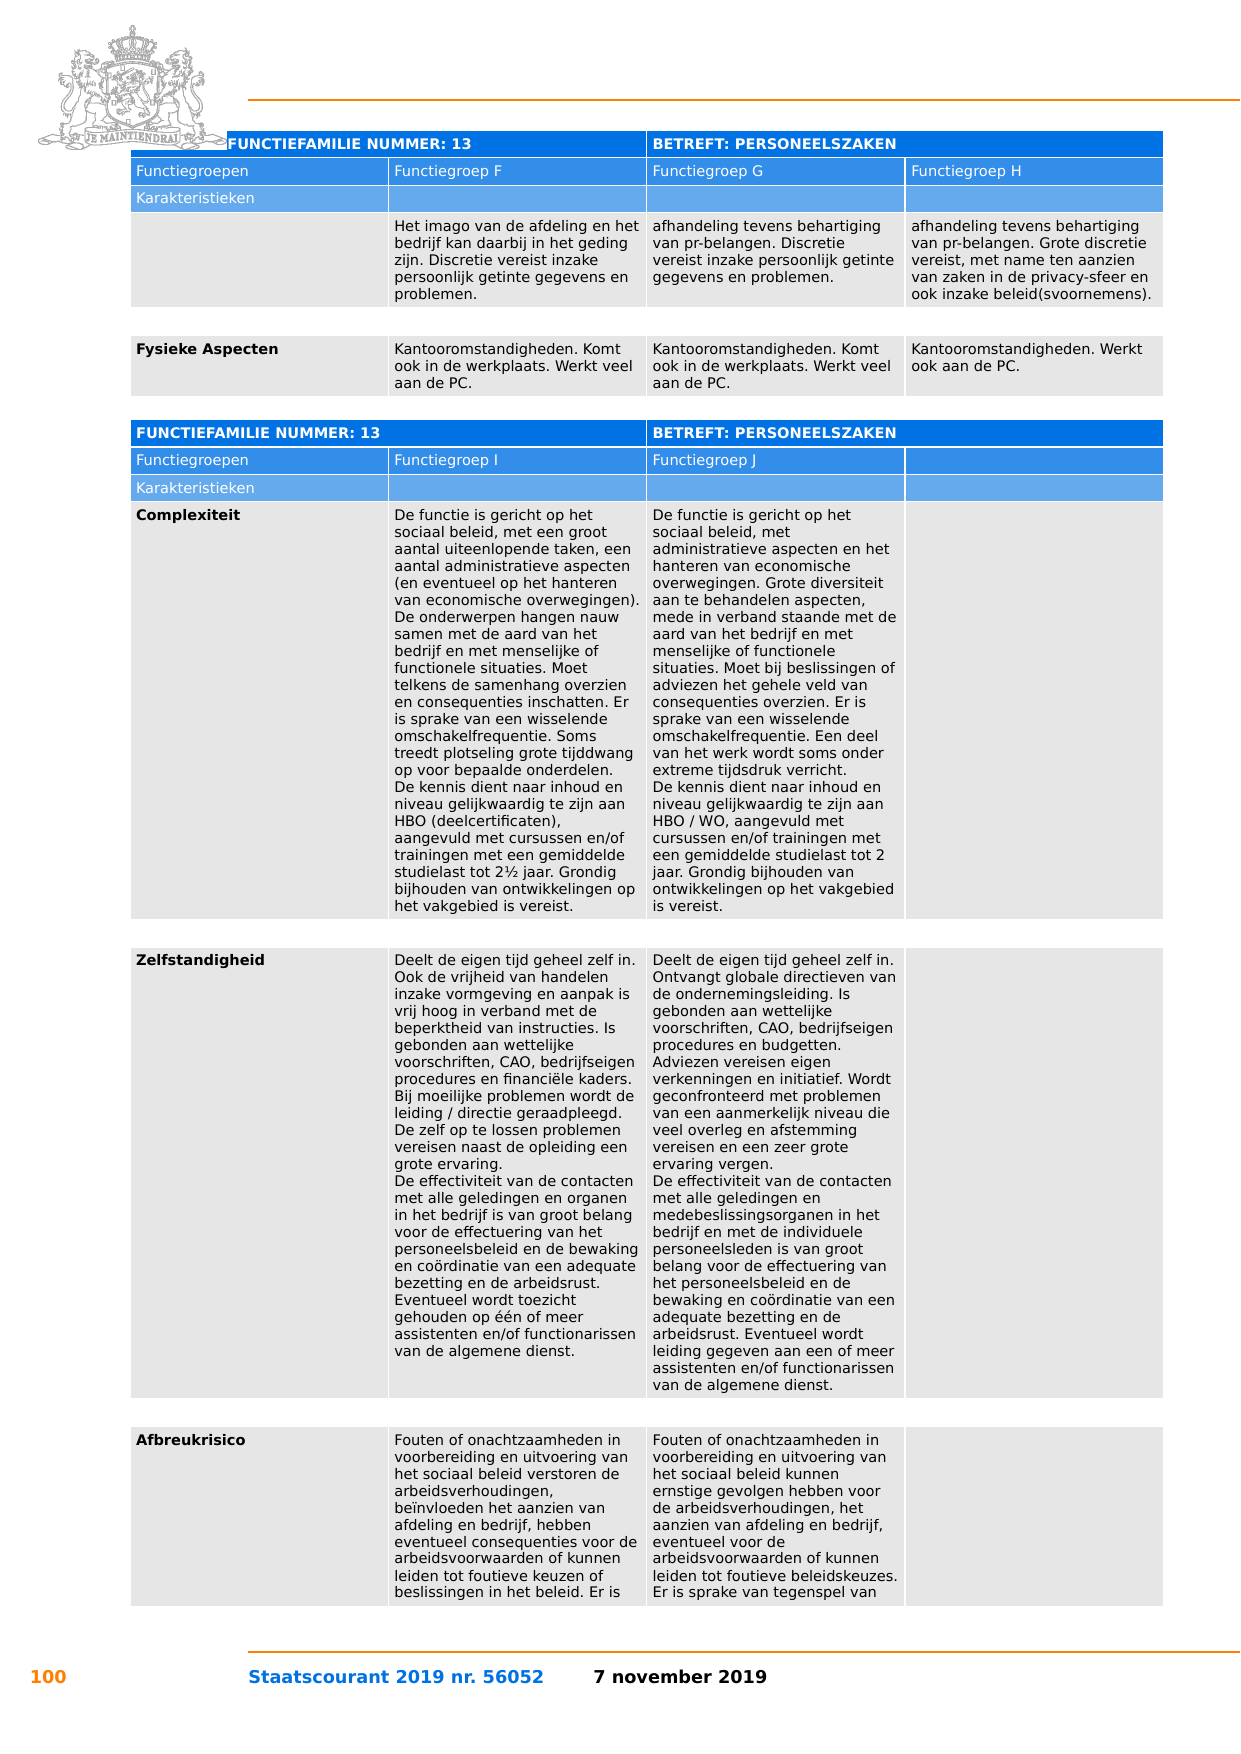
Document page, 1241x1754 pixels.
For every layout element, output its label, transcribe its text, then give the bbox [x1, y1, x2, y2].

table_cell [647, 309, 904, 335]
table_cell Functiegroep J [647, 448, 904, 474]
table_cell [389, 475, 646, 501]
table_cell [906, 920, 1163, 947]
table_cell Het imago van de afdeling en het bedrijf kan daarbij in het geding zijn. Discretie vereist inzake persoonlijk getinte gegevens en problemen. [389, 213, 646, 307]
table_cell Fouten of onachtzaamheden in voorbereiding en uitvoering van het sociaal beleid verstoren de arbeidsverhoudingen, beïnvloeden het aanzien van afdeling en bedrijf, hebben eventueel consequenties voor de arbeidsvoorwaarden of kunnen leiden tot foutieve keuzen of beslissingen in het beleid. Er is [389, 1427, 646, 1606]
table_cell [389, 309, 646, 335]
table_cell Kantooromstandigheden. Werkt ook aan de PC. [906, 336, 1163, 396]
table_cell [131, 1400, 388, 1426]
table_cell [906, 1400, 1163, 1426]
table_cell Functiegroep H [906, 158, 1163, 185]
table_cell [389, 920, 646, 947]
table_cell [906, 948, 1163, 1398]
table_cell Karakteristieken [131, 475, 388, 501]
table_cell [389, 1400, 646, 1426]
picture [38, 25, 227, 150]
table_cell Functiegroep I [389, 448, 646, 474]
table_cell Deelt de eigen tijd geheel zelf in. Ook de vrijheid van handelen inzake vormgeving en aanpak is vrij hoog in verband met de beperktheid van instructies. Is gebonden aan wettelijke voorschriften, CAO, bedrijfseigen procedures en financiële kaders. Bij moeilijke problemen wordt de leiding / directie geraadpleegd. De zelf op te lossen problemen vereisen naast de opleiding een grote ervaring. De effectiviteit van de contacten met alle geledingen en organen in het bedrijf is van groot belang voor de effectuering van het personeelsbeleid en de bewaking en coördinatie van een adequate bezetting en de arbeidsrust. Eventueel wordt toezicht gehouden op één of meer assistenten en/of functionarissen van de algemene dienst. [389, 948, 646, 1398]
table_header FUNCTIEFAMILIE NUMMER: 13 [131, 131, 646, 157]
table_cell [647, 920, 904, 947]
table_cell Functiegroep F [389, 158, 646, 185]
table_cell Fouten of onachtzaamheden in voorbereiding en uitvoering van het sociaal beleid kunnen ernstige gevolgen hebben voor de arbeidsverhoudingen, het aanzien van afdeling en bedrijf, eventueel voor de arbeidsvoorwaarden of kunnen leiden tot foutieve beleidskeuzes. Er is sprake van tegenspel van [647, 1427, 904, 1606]
table_cell [389, 186, 646, 212]
table_cell [131, 213, 388, 307]
table_cell [906, 186, 1163, 212]
table_cell [906, 448, 1163, 474]
table_cell Kantooromstandigheden. Komt ook in de werkplaats. Werkt veel aan de PC. [389, 336, 646, 396]
table_cell [647, 1400, 904, 1426]
table_cell De functie is gericht op het sociaal beleid, met een groot aantal uiteenlopende taken, een aantal administratieve aspecten (en eventueel op het hanteren van economische overwegingen). De onderwerpen hangen nauw samen met de aard van het bedrijf en met menselijke of functionele situaties. Moet telkens de samenhang overzien en consequenties inschatten. Er is sprake van een wisselende omschakelfrequentie. Soms treedt plotseling grote tijddwang op voor bepaalde onderdelen. De kennis dient naar inhoud en niveau gelijkwaardig te zijn aan HBO (deelcertificaten), aangevuld met cursussen en/of trainingen met een gemiddelde studielast tot 2½ jaar. Grondig bijhouden van ontwikkelingen op het vakgebied is vereist. [389, 502, 646, 919]
table_cell [906, 1427, 1163, 1606]
table_cell Functiegroepen [131, 448, 388, 474]
table_cell Zelfstandigheid [131, 948, 388, 1398]
table_cell [906, 502, 1163, 919]
table_header BETREFT: PERSONEELSZAKEN [647, 131, 1163, 157]
table_cell afhandeling tevens behartiging van pr-belangen. Grote discretie vereist, met name ten aanzien van zaken in de privacy-sfeer en ook inzake beleid(svoornemens). [906, 213, 1163, 307]
table_cell [906, 475, 1163, 501]
table_cell [131, 920, 388, 947]
table_cell Karakteristieken [131, 186, 388, 212]
table_cell afhandeling tevens behartiging van pr-belangen. Discretie vereist inzake persoonlijk getinte gegevens en problemen. [647, 213, 904, 307]
table_cell De functie is gericht op het sociaal beleid, met administratieve aspecten en het hanteren van economische overwegingen. Grote diversiteit aan te behandelen aspecten, mede in verband staande met de aard van het bedrijf en met menselijke of functionele situaties. Moet bij beslissingen of adviezen het gehele veld van consequenties overzien. Er is sprake van een wisselende omschakelfrequentie. Een deel van het werk wordt soms onder extreme tijdsdruk verricht. De kennis dient naar inhoud en niveau gelijkwaardig te zijn aan HBO / WO, aangevuld met cursussen en/of trainingen met een gemiddelde studielast tot 2 jaar. Grondig bijhouden van ontwikkelingen op het vakgebied is vereist. [647, 502, 904, 919]
table_cell Complexiteit [131, 502, 388, 919]
table_cell [906, 309, 1163, 335]
table_header FUNCTIEFAMILIE NUMMER: 13 [131, 420, 646, 446]
table_cell Functiegroepen [131, 158, 388, 185]
table_cell [647, 475, 904, 501]
table_cell Kantooromstandigheden. Komt ook in de werkplaats. Werkt veel aan de PC. [647, 336, 904, 396]
table_cell Functiegroep G [647, 158, 904, 185]
table_cell Fysieke Aspecten [131, 336, 388, 396]
table_cell [131, 309, 388, 335]
table_cell Deelt de eigen tijd geheel zelf in. Ontvangt globale directieven van de ondernemingsleiding. Is gebonden aan wettelijke voorschriften, CAO, bedrijfseigen procedures en budgetten. Adviezen vereisen eigen verkenningen en initiatief. Wordt geconfronteerd met problemen van een aanmerkelijk niveau die veel overleg en afstemming vereisen en een zeer grote ervaring vergen. De effectiviteit van de contacten met alle geledingen en medebeslissingsorganen in het bedrijf en met de individuele personeelsleden is van groot belang voor de effectuering van het personeelsbeleid en de bewaking en coördinatie van een adequate bezetting en de arbeidsrust. Eventueel wordt leiding gegeven aan een of meer assistenten en/of functionarissen van de algemene dienst. [647, 948, 904, 1398]
table_cell [647, 186, 904, 212]
table_header BETREFT: PERSONEELSZAKEN [647, 420, 1163, 446]
table_cell Afbreukrisico [131, 1427, 388, 1606]
